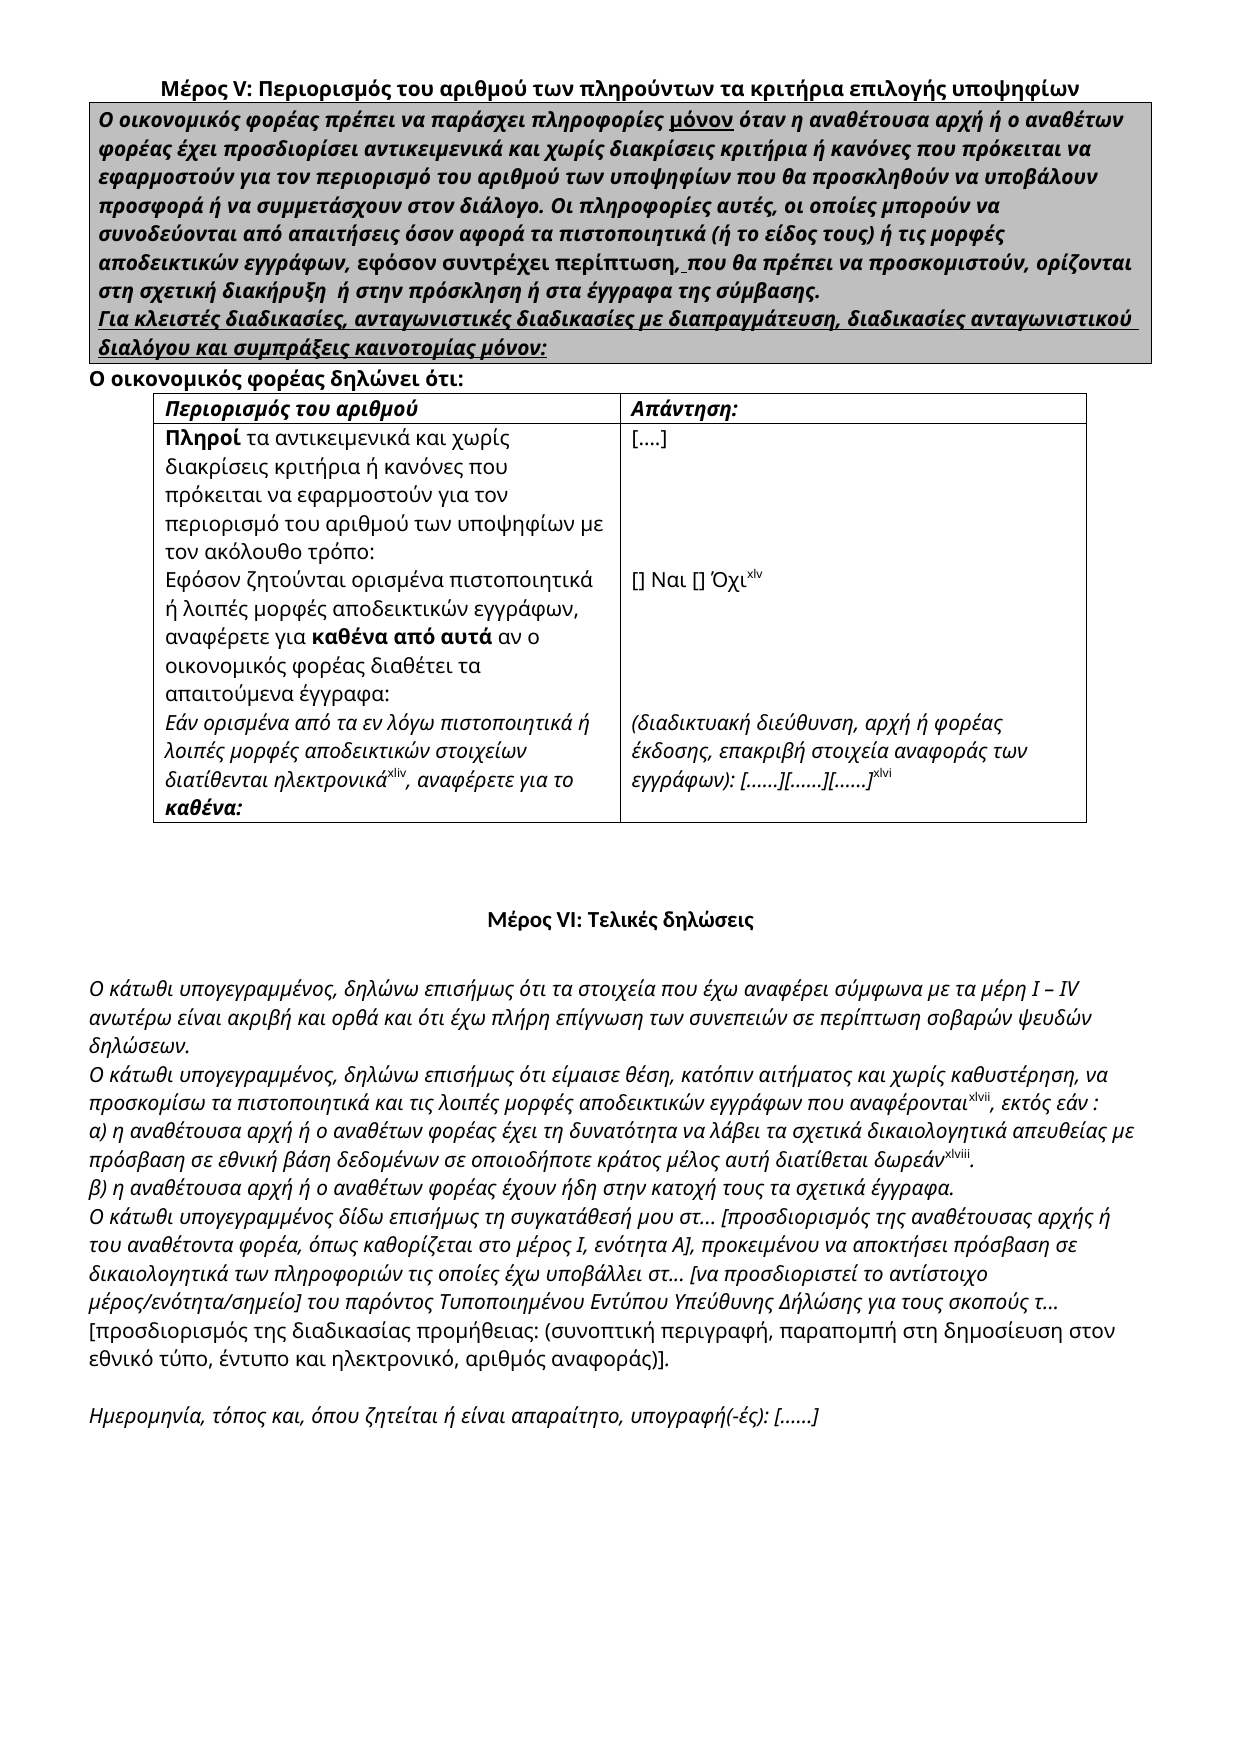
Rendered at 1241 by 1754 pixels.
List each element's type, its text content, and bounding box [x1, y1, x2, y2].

text Ο κάτωθι υπογεγραμμένος, δηλώνω επισήμως ότι είμαισε θέση, κατόπιν αιτήματος και χωρίς καθυστέρηση, να προσκομίσω τα πιστοποιητικά και τις λοιπές μορφές αποδεικτικών εγγράφων που αναφέρονται, εκτός εάν : [89, 1060, 1152, 1117]
table_cell Πληροί τα αντικειμενικά και χωρίς διακρίσεις κριτήρια ή κανόνες που πρόκειται να εφαρμοστούν για τον περιορισμό του αριθμού των υποψηφίων με τον ακόλουθο τρόπο: Εφόσον ζητούνται ορισμένα πιστοποιητικά ή λοιπές μορφές αποδεικτικών εγγράφων, αναφέρετε για καθένα από αυτά αν ο οικονομικός φορέας διαθέτει τα απαιτούμενα έγγραφα: Εάν ορισμένα από τα εν λόγω πιστοποιητικά ή λοιπές μορφές αποδεικτικών στοιχείων διατίθενται ηλεκτρονικά, αναφέρετε για το καθένα: [154, 424, 620, 822]
title Μέρος VI: Τελικές δηλώσεις [89, 905, 1152, 933]
table_cell [….] [] Ναι [] Όχι (διαδικτυακή διεύθυνση, αρχή ή φορέας έκδοσης, επακριβή στοιχεία αναφοράς των εγγράφων): [……][……][……] [621, 424, 1086, 822]
text Μέρος V: Περιορισμός του αριθμού των πληρούντων τα κριτήρια επιλογής υποψηφίων [89, 74, 1152, 102]
text Ο οικονομικός φορέας πρέπει να παράσχει πληροφορίες μόνον όταν η αναθέτουσα αρχή ή ο αναθέτων φορέας έχει προσδιορίσει αντικειμενικά και χωρίς διακρίσεις κριτήρια ή κανόνες που πρόκειται να εφαρμοστούν για τον περιορισμό του αριθμού των υποψηφίων που θα προσκληθούν να υποβάλουν προσφορά ή να συμμετάσχουν στον διάλογο. Οι πληροφορίες αυτές, οι οποίες μπορούν να συνοδεύονται από απαιτήσεις όσον αφορά τα πιστοποιητικά (ή το είδος τους) ή τις μορφές αποδεικτικών εγγράφων, εφόσον συντρέχει περίπτωση, που θα πρέπει να προσκομιστούν, ορίζονται στη σχετική διακήρυξη ή στην πρόσκληση ή στα έγγραφα της σύμβασης. [90, 103, 1151, 301]
text α) η αναθέτουσα αρχή ή ο αναθέτων φορέας έχει τη δυνατότητα να λάβει τα σχετικά δικαιολογητικά απευθείας με πρόσβαση σε εθνική βάση δεδομένων σε οποιοδήποτε κράτος μέλος αυτή διατίθεται δωρεάν. [89, 1117, 1152, 1173]
text β) η αναθέτουσα αρχή ή ο αναθέτων φορέας έχουν ήδη στην κατοχή τους τα σχετικά έγγραφα. [89, 1173, 1152, 1202]
table_header Απάντηση: [621, 394, 1086, 422]
text Ο οικονομικός φορέας δηλώνει ότι: [89, 364, 1152, 393]
text Ο κάτωθι υπογεγραμμένος, δηλώνω επισήμως ότι τα στοιχεία που έχω αναφέρει σύμφωνα με τα μέρη Ι – IV ανωτέρω είναι ακριβή και ορθά και ότι έχω πλήρη επίγνωση των συνεπειών σε περίπτωση σοβαρών ψευδών δηλώσεων. [89, 974, 1152, 1060]
text Για κλειστές διαδικασίες, ανταγωνιστικές διαδικασίες με διαπραγμάτευση, διαδικασίες ανταγωνιστικού διαλόγου και συμπράξεις καινοτομίας μόνον: [90, 301, 1151, 363]
text Ημερομηνία, τόπος και, όπου ζητείται ή είναι απαραίτητο, υπογραφή(-ές): [……] [89, 1401, 1152, 1429]
table_header Περιορισμός του αριθμού [154, 394, 620, 422]
text Ο κάτωθι υπογεγραμμένος δίδω επισήμως τη συγκατάθεσή μου στ... [προσδιορισμός της αναθέτουσας αρχής ή του αναθέτοντα φορέα, όπως καθορίζεται στο μέρος Ι, ενότητα Α], προκειμένου να αποκτήσει πρόσβαση σε δικαιολογητικά των πληροφοριών τις οποίες έχω υποβάλλει στ... [να προσδιοριστεί το αντίστοιχο μέρος/ενότητα/σημείο] του παρόντος Τυποποιημένου Εντύπου Υπεύθυνης Δήλώσης για τους σκοπούς τ... [προσδιορισμός της διαδικασίας προμήθειας: (συνοπτική περιγραφή, παραπομπή στη δημοσίευση στον εθνικό τύπο, έντυπο και ηλεκτρονικό, αριθμός αναφοράς)]. [89, 1202, 1152, 1373]
